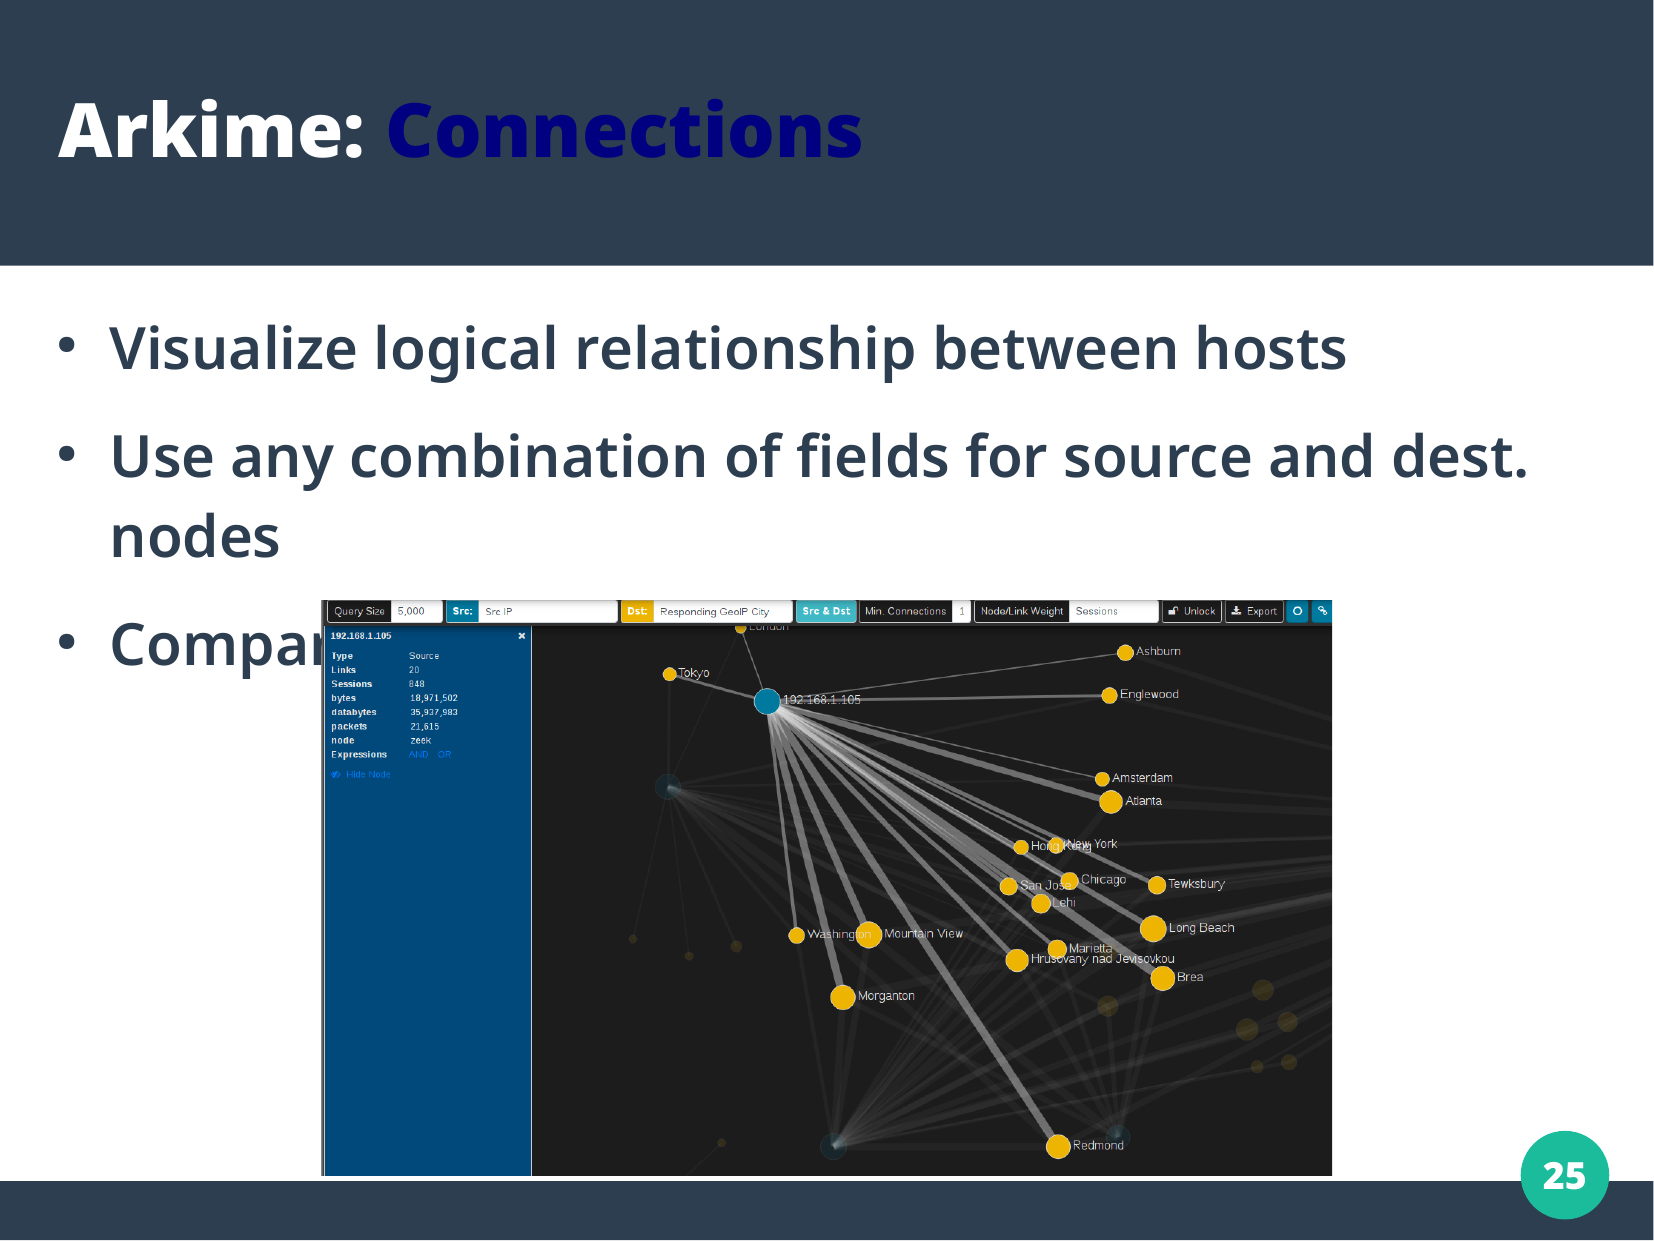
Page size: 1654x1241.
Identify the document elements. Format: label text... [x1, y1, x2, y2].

title Arkime: Connections [59, 49, 1595, 207]
picture [454, 608, 461, 614]
picture [321, 600, 1333, 1176]
list Visualize logical relationship between hosts Use any combination of fields for source and dest. nodes Compare current vs. baseline traffic [38, 307, 1615, 1134]
